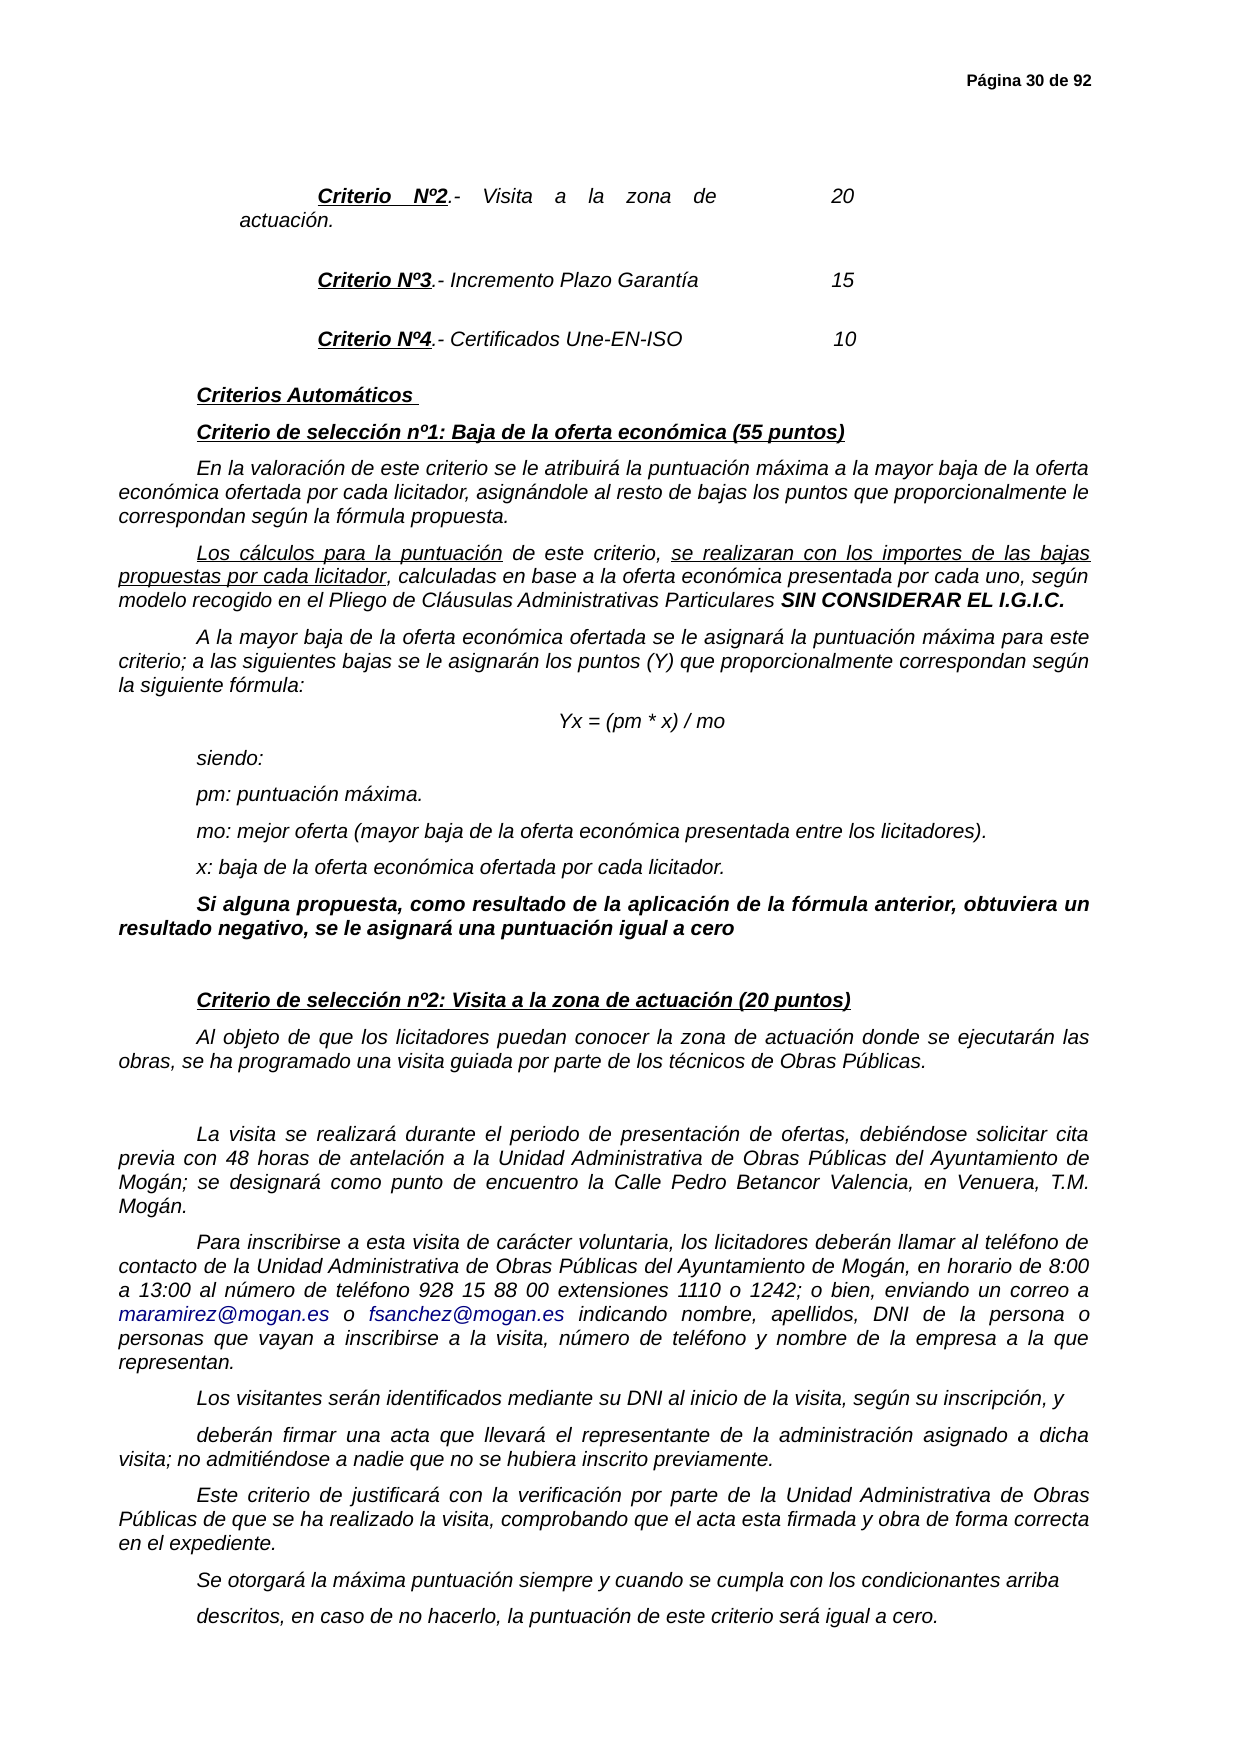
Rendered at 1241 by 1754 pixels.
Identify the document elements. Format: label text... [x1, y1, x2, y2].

text Los cálculos para la puntuación de este criterio, se realizaran con los importes de las bajas propuestas por cada licitador, calculadas en base a la oferta económica presentada por cada uno, según modelo recogido en el Pliego de Cláusulas Administrativas Particulares SIN CONSIDERAR EL I.G.I.C. [118, 540, 1092, 612]
text Los visitantes serán identificados mediante su DNI al inicio de la visita, según su inscripción, y [118, 1386, 1092, 1410]
text Se otorgará la máxima puntuación siempre y cuando se cumpla con los condicionantes arriba [118, 1567, 1092, 1591]
text Criterio de selección nº2: Visita a la zona de actuación (20 puntos) [118, 988, 1092, 1012]
table_cell Criterio Nº3.- Incremento Plazo Garantía [236, 265, 722, 324]
table_cell [236, 122, 722, 181]
text En la valoración de este criterio se le atribuirá la puntuación máxima a la mayor baja de la oferta económica ofertada por cada licitador, asignándole al resto de bajas los puntos que proporcionalmente le correspondan según la fórmula propuesta. [118, 456, 1092, 528]
table_cell 10 [722, 324, 891, 383]
text Al objeto de que los licitadores puedan conocer la zona de actuación donde se ejecutarán las obras, se ha programado una visita guiada por parte de los técnicos de Obras Públicas. [118, 1025, 1092, 1073]
text Criterios Automáticos [118, 383, 1092, 407]
text descritos, en caso de no hacerlo, la puntuación de este criterio será igual a cero. [118, 1604, 1092, 1628]
text x: baja de la oferta económica ofertada por cada licitador. [118, 855, 1092, 879]
table_cell Criterio Nº2.- Visita a la zona de actuación. [236, 181, 722, 264]
table_cell 15 [722, 265, 891, 324]
text deberán firmar una acta que llevará el representante de la administración asignado a dicha visita; no admitiéndose a nadie que no se hubiera inscrito previamente. [118, 1423, 1092, 1471]
table_cell [722, 122, 891, 181]
text A la mayor baja de la oferta económica ofertada se le asignará la puntuación máxima para este criterio; a las siguientes bajas se le asignarán los puntos (Y) que proporcionalmente correspondan según la siguiente fórmula: [118, 625, 1092, 697]
text siendo: [118, 746, 1092, 769]
text Este criterio de justificará con la verificación por parte de la Unidad Administrativa de Obras Públicas de que se ha realizado la visita, comprobando que el acta esta firmada y obra de forma correcta en el expediente. [118, 1483, 1092, 1555]
text Para inscribirse a esta visita de carácter voluntaria, los licitadores deberán llamar al teléfono de contacto de la Unidad Administrativa de Obras Públicas del Ayuntamiento de Mogán, en horario de 8:00 a 13:00 al número de teléfono 928 15 88 00 extensiones 1110 o 1242; o bien, enviando un correo a maramirez@mogan.es o fsanchez@mogan.es indicando nombre, apellidos, DNI de la persona o personas que vayan a inscribirse a la visita, número de teléfono y nombre de la empresa a la que representan. [118, 1230, 1092, 1374]
text Si alguna propuesta, como resultado de la aplicación de la fórmula anterior, obtuviera un resultado negativo, se le asignará una puntuación igual a cero [118, 891, 1092, 939]
table_cell 20 [722, 181, 891, 264]
text pm: puntuación máxima. [118, 782, 1092, 806]
text Criterio de selección nº1: Baja de la oferta económica (55 puntos) [118, 419, 1092, 443]
table_cell Criterio Nº4.- Certificados Une-EN-ISO [236, 324, 722, 383]
text Yx = (pm * x) / mo [118, 709, 1092, 733]
text mo: mejor oferta (mayor baja de la oferta económica presentada entre los licitadores). [118, 818, 1092, 842]
text La visita se realizará durante el periodo de presentación de ofertas, debiéndose solicitar cita previa con 48 horas de antelación a la Unidad Administrativa de Obras Públicas del Ayuntamiento de Mogán; se designará como punto de encuentro la Calle Pedro Betancor Valencia, en Venuera, T.M. Mogán. [118, 1122, 1092, 1217]
